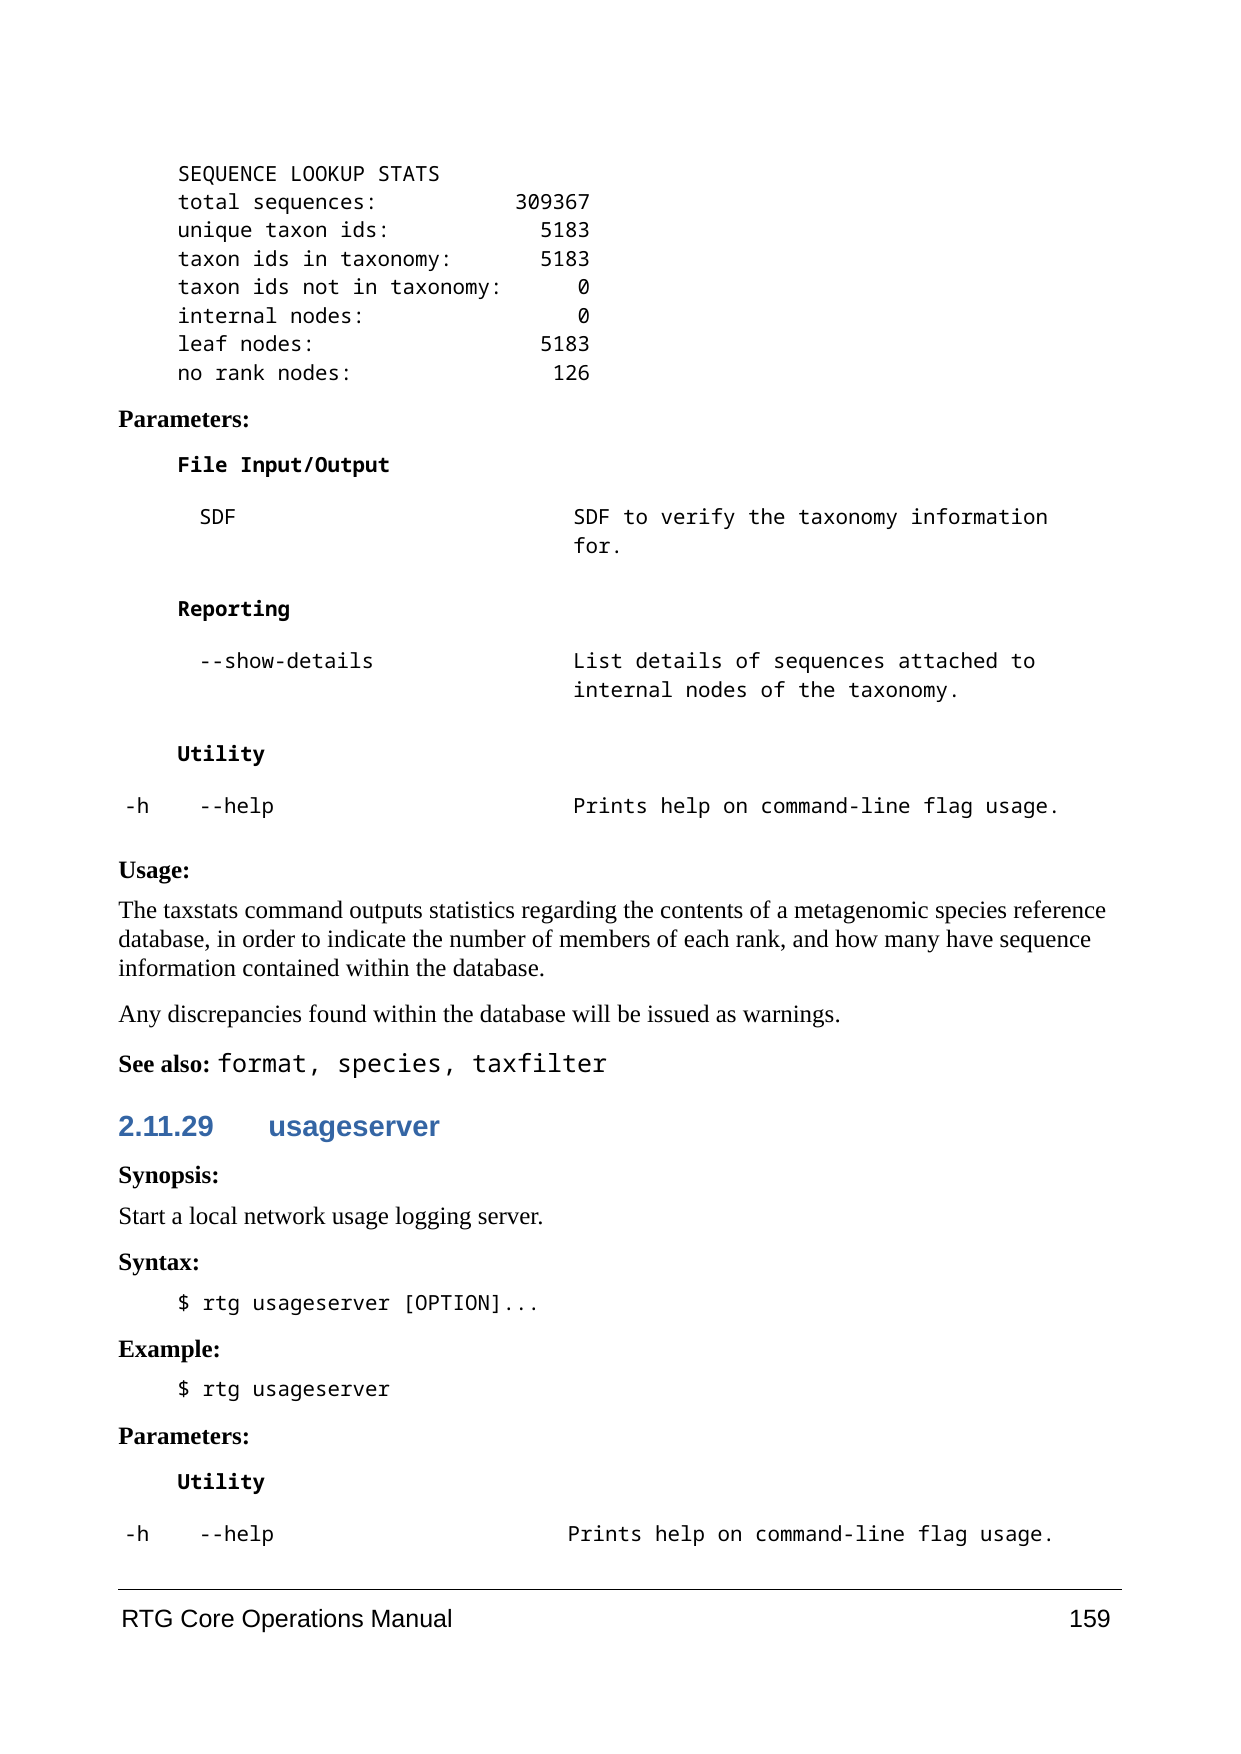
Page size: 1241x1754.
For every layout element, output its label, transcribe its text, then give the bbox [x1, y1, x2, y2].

table_header [118, 491, 193, 577]
text SEQUENCE LOOKUP STATS [177, 159, 1122, 187]
text unique taxon ids: 5183 [177, 216, 1122, 244]
table_header --show-details [193, 635, 567, 721]
text Any discrepancies found within the database will be issued as warnings. [118, 999, 1122, 1028]
text total sequences: 309367 [177, 187, 1122, 216]
subtitle Synopsis: [118, 1160, 1122, 1189]
table_header [118, 635, 193, 721]
table_header SDF [193, 491, 567, 577]
table_header List details of sequences attached to internal nodes of the taxonomy. [567, 635, 1093, 721]
text taxon ids in taxonomy: 5183 [177, 244, 1122, 272]
text Start a local network usage logging server. [118, 1201, 1122, 1230]
subtitle Example: [118, 1334, 1122, 1363]
subtitle Parameters: [118, 404, 1122, 433]
table_header Prints help on command-line flag usage. [561, 1508, 1093, 1548]
text File Input/Output [177, 450, 1122, 479]
subtitle usageserver [118, 1109, 1122, 1143]
text See also: format, species, taxfilter [118, 1046, 1122, 1080]
text $ rtg usageserver [177, 1374, 1122, 1403]
text internal nodes: 0 [177, 301, 1122, 329]
subtitle Usage: [118, 855, 1122, 883]
text taxon ids not in taxonomy: 0 [177, 272, 1122, 301]
table_header Prints help on command-line flag usage. [567, 779, 1093, 837]
text Reporting [177, 594, 1122, 623]
table_header SDF to verify the taxonomy information for. [567, 491, 1093, 577]
table_header --help [193, 1508, 561, 1548]
table_header -h [118, 1508, 193, 1548]
text The taxstats command outputs statistics regarding the contents of a metagenomic species reference database, in order to indicate the number of members of each rank, and how many have sequence information contained within the database. [118, 895, 1122, 981]
text $ rtg usageserver [OPTION]... [177, 1288, 1122, 1316]
text Utility [177, 739, 1122, 767]
text Utility [177, 1467, 1122, 1496]
subtitle Syntax: [118, 1247, 1122, 1276]
text no rank nodes: 126 [177, 358, 1122, 386]
table_header -h [118, 779, 193, 837]
table_header --help [193, 779, 567, 837]
text leaf nodes: 5183 [177, 329, 1122, 358]
subtitle Parameters: [118, 1421, 1122, 1449]
